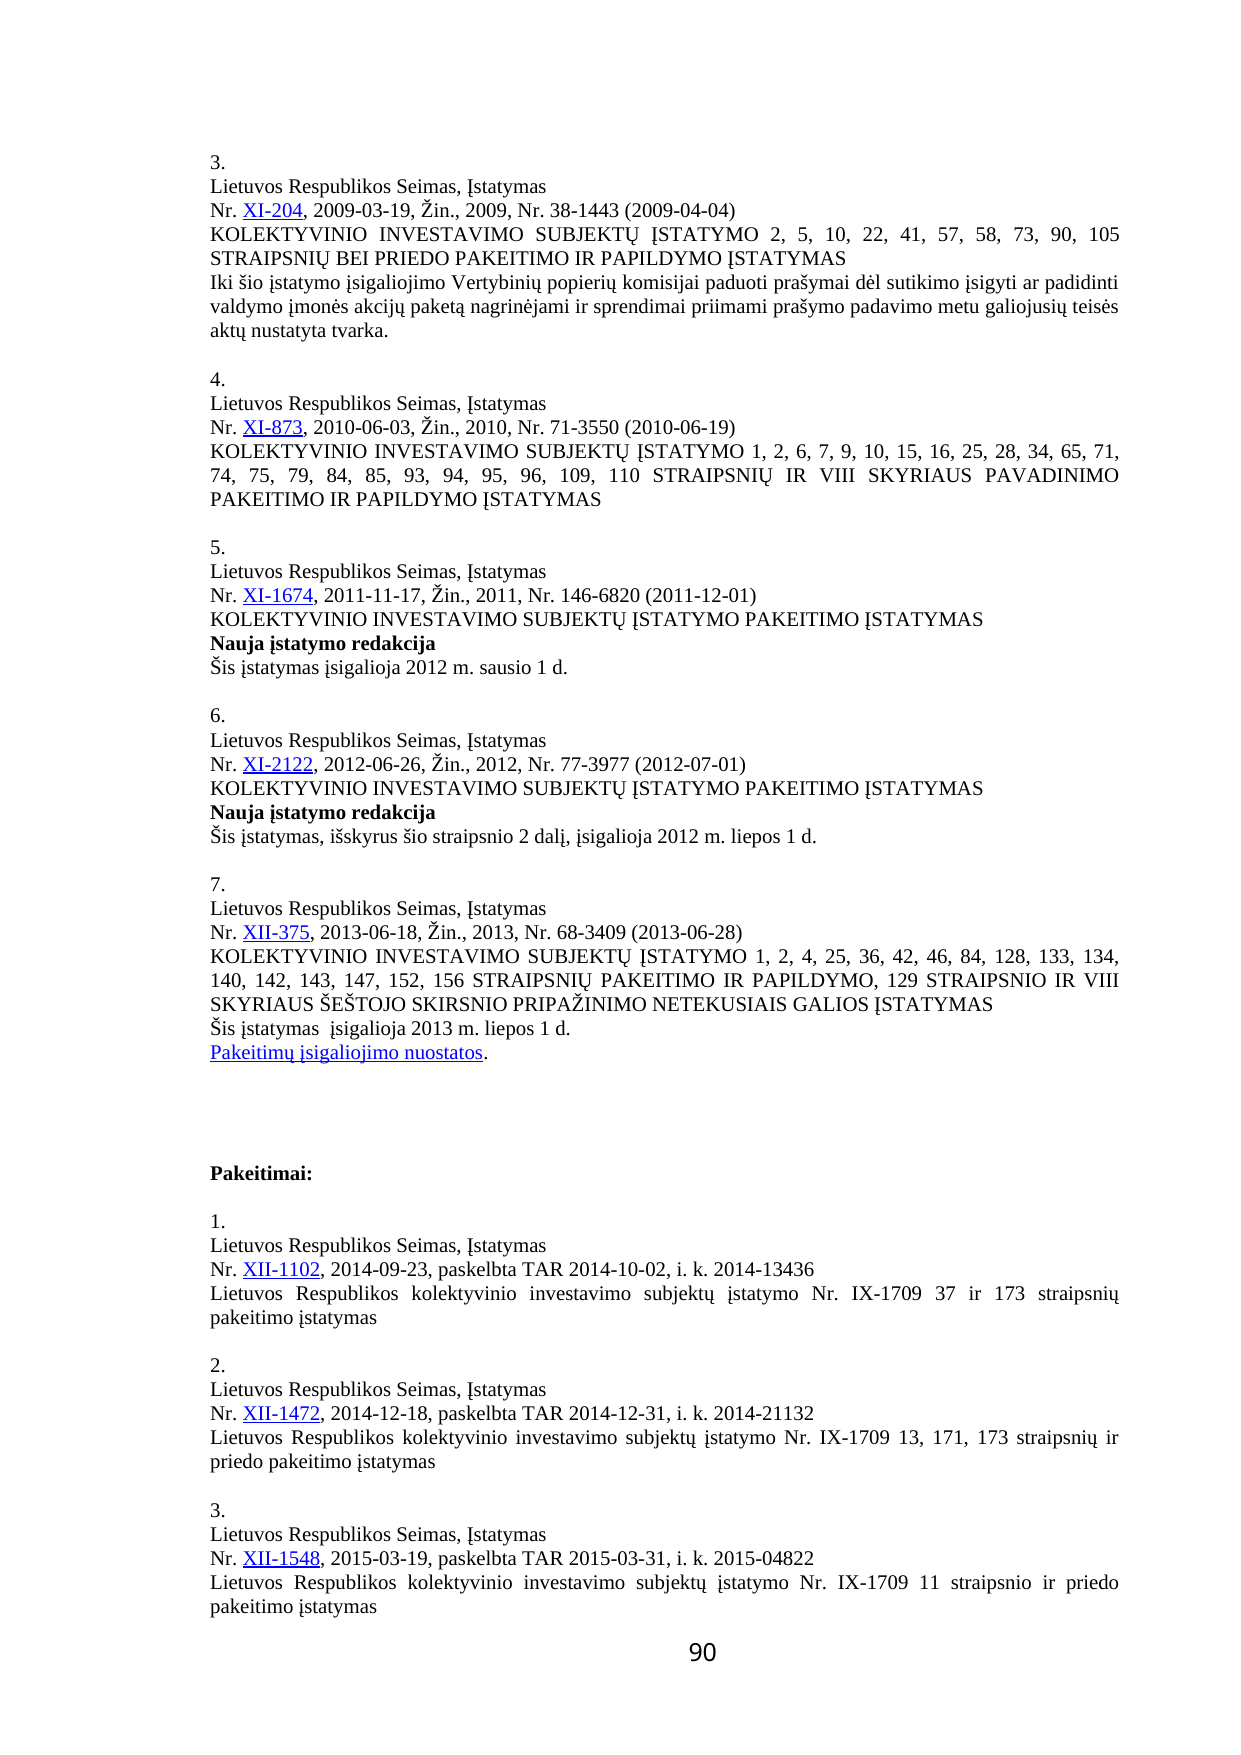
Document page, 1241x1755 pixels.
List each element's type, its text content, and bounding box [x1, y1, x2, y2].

text KOLEKTYVINIO INVESTAVIMO SUBJEKTŲ ĮSTATYMO 1, 2, 6, 7, 9, 10, 15, 16, 25, 28, 34, 65, 71, 74, 75, 79, 84, 85, 93, 94, 95, 96, 109, 110 STRAIPSNIŲ IR VIII SKYRIAUS PAVADINIMO PAKEITIMO IR PAPILDYMO ĮSTATYMAS [210, 439, 1120, 511]
text 6. [210, 703, 1120, 727]
text Nr. XI-873, 2010-06-03, Žin., 2010, Nr. 71-3550 (2010-06-19) [210, 415, 1120, 439]
text Nauja įstatymo redakcija [210, 631, 1120, 655]
text 1. [210, 1209, 1120, 1233]
text Lietuvos Respublikos Seimas, Įstatymas [210, 1522, 1120, 1546]
text Nr. XII-1548, 2015-03-19, paskelbta TAR 2015-03-31, i. k. 2015-04822 [210, 1546, 1120, 1570]
text Nr. XI-2122, 2012-06-26, Žin., 2012, Nr. 77-3977 (2012-07-01) [210, 752, 1120, 776]
text Nr. XII-1102, 2014-09-23, paskelbta TAR 2014-10-02, i. k. 2014-13436 [210, 1257, 1120, 1281]
text Nr. XII-375, 2013-06-18, Žin., 2013, Nr. 68-3409 (2013-06-28) [210, 920, 1120, 944]
text 5. [210, 535, 1120, 559]
text 3. [210, 150, 1120, 174]
text Šis įstatymas įsigalioja 2012 m. sausio 1 d. [210, 655, 1120, 679]
text KOLEKTYVINIO INVESTAVIMO SUBJEKTŲ ĮSTATYMO 2, 5, 10, 22, 41, 57, 58, 73, 90, 105 STRAIPSNIŲ BEI PRIEDO PAKEITIMO IR PAPILDYMO ĮSTATYMAS [210, 222, 1120, 270]
text Nr. XI-204, 2009-03-19, Žin., 2009, Nr. 38-1443 (2009-04-04) [210, 198, 1120, 222]
text Iki šio įstatymo įsigaliojimo Vertybinių popierių komisijai paduoti prašymai dėl sutikimo įsigyti ar padidinti valdymo įmonės akcijų paketą nagrinėjami ir sprendimai priimami prašymo padavimo metu galiojusių teisės aktų nustatyta tvarka. [210, 270, 1120, 342]
text KOLEKTYVINIO INVESTAVIMO SUBJEKTŲ ĮSTATYMO PAKEITIMO ĮSTATYMAS [210, 607, 1120, 631]
text Lietuvos Respublikos kolektyvinio investavimo subjektų įstatymo Nr. IX-1709 37 ir 173 straipsnių pakeitimo įstatymas [210, 1281, 1120, 1329]
text Lietuvos Respublikos Seimas, Įstatymas [210, 1233, 1120, 1257]
text Lietuvos Respublikos Seimas, Įstatymas [210, 174, 1120, 198]
text 4. [210, 367, 1120, 391]
text Lietuvos Respublikos Seimas, Įstatymas [210, 559, 1120, 583]
text Nauja įstatymo redakcija [210, 800, 1120, 824]
text Lietuvos Respublikos Seimas, Įstatymas [210, 391, 1120, 415]
text 3. [210, 1497, 1120, 1522]
text Lietuvos Respublikos Seimas, Įstatymas [210, 1377, 1120, 1401]
text Lietuvos Respublikos Seimas, Įstatymas [210, 896, 1120, 920]
text Pakeitimai: [210, 1161, 1120, 1185]
text Nr. XI-1674, 2011-11-17, Žin., 2011, Nr. 146-6820 (2011-12-01) [210, 583, 1120, 607]
text Šis įstatymas įsigalioja 2013 m. liepos 1 d. [210, 1016, 1120, 1040]
text KOLEKTYVINIO INVESTAVIMO SUBJEKTŲ ĮSTATYMO 1, 2, 4, 25, 36, 42, 46, 84, 128, 133, 134, 140, 142, 143, 147, 152, 156 STRAIPSNIŲ PAKEITIMO IR PAPILDYMO, 129 STRAIPSNIO IR VIII SKYRIAUS ŠEŠTOJO SKIRSNIO PRIPAŽINIMO NETEKUSIAIS GALIOS ĮSTATYMAS [210, 944, 1120, 1016]
text Nr. XII-1472, 2014-12-18, paskelbta TAR 2014-12-31, i. k. 2014-21132 [210, 1401, 1120, 1425]
text Šis įstatymas, išskyrus šio straipsnio 2 dalį, įsigalioja 2012 m. liepos 1 d. [210, 824, 1120, 848]
text Lietuvos Respublikos Seimas, Įstatymas [210, 727, 1120, 752]
text 2. [210, 1353, 1120, 1377]
text Lietuvos Respublikos kolektyvinio investavimo subjektų įstatymo Nr. IX-1709 13, 171, 173 straipsnių ir priedo pakeitimo įstatymas [210, 1425, 1120, 1473]
text 7. [210, 872, 1120, 896]
text Pakeitimų įsigaliojimo nuostatos. [210, 1040, 1120, 1064]
text KOLEKTYVINIO INVESTAVIMO SUBJEKTŲ ĮSTATYMO PAKEITIMO ĮSTATYMAS [210, 776, 1120, 800]
text Lietuvos Respublikos kolektyvinio investavimo subjektų įstatymo Nr. IX-1709 11 straipsnio ir priedo pakeitimo įstatymas [210, 1570, 1120, 1618]
